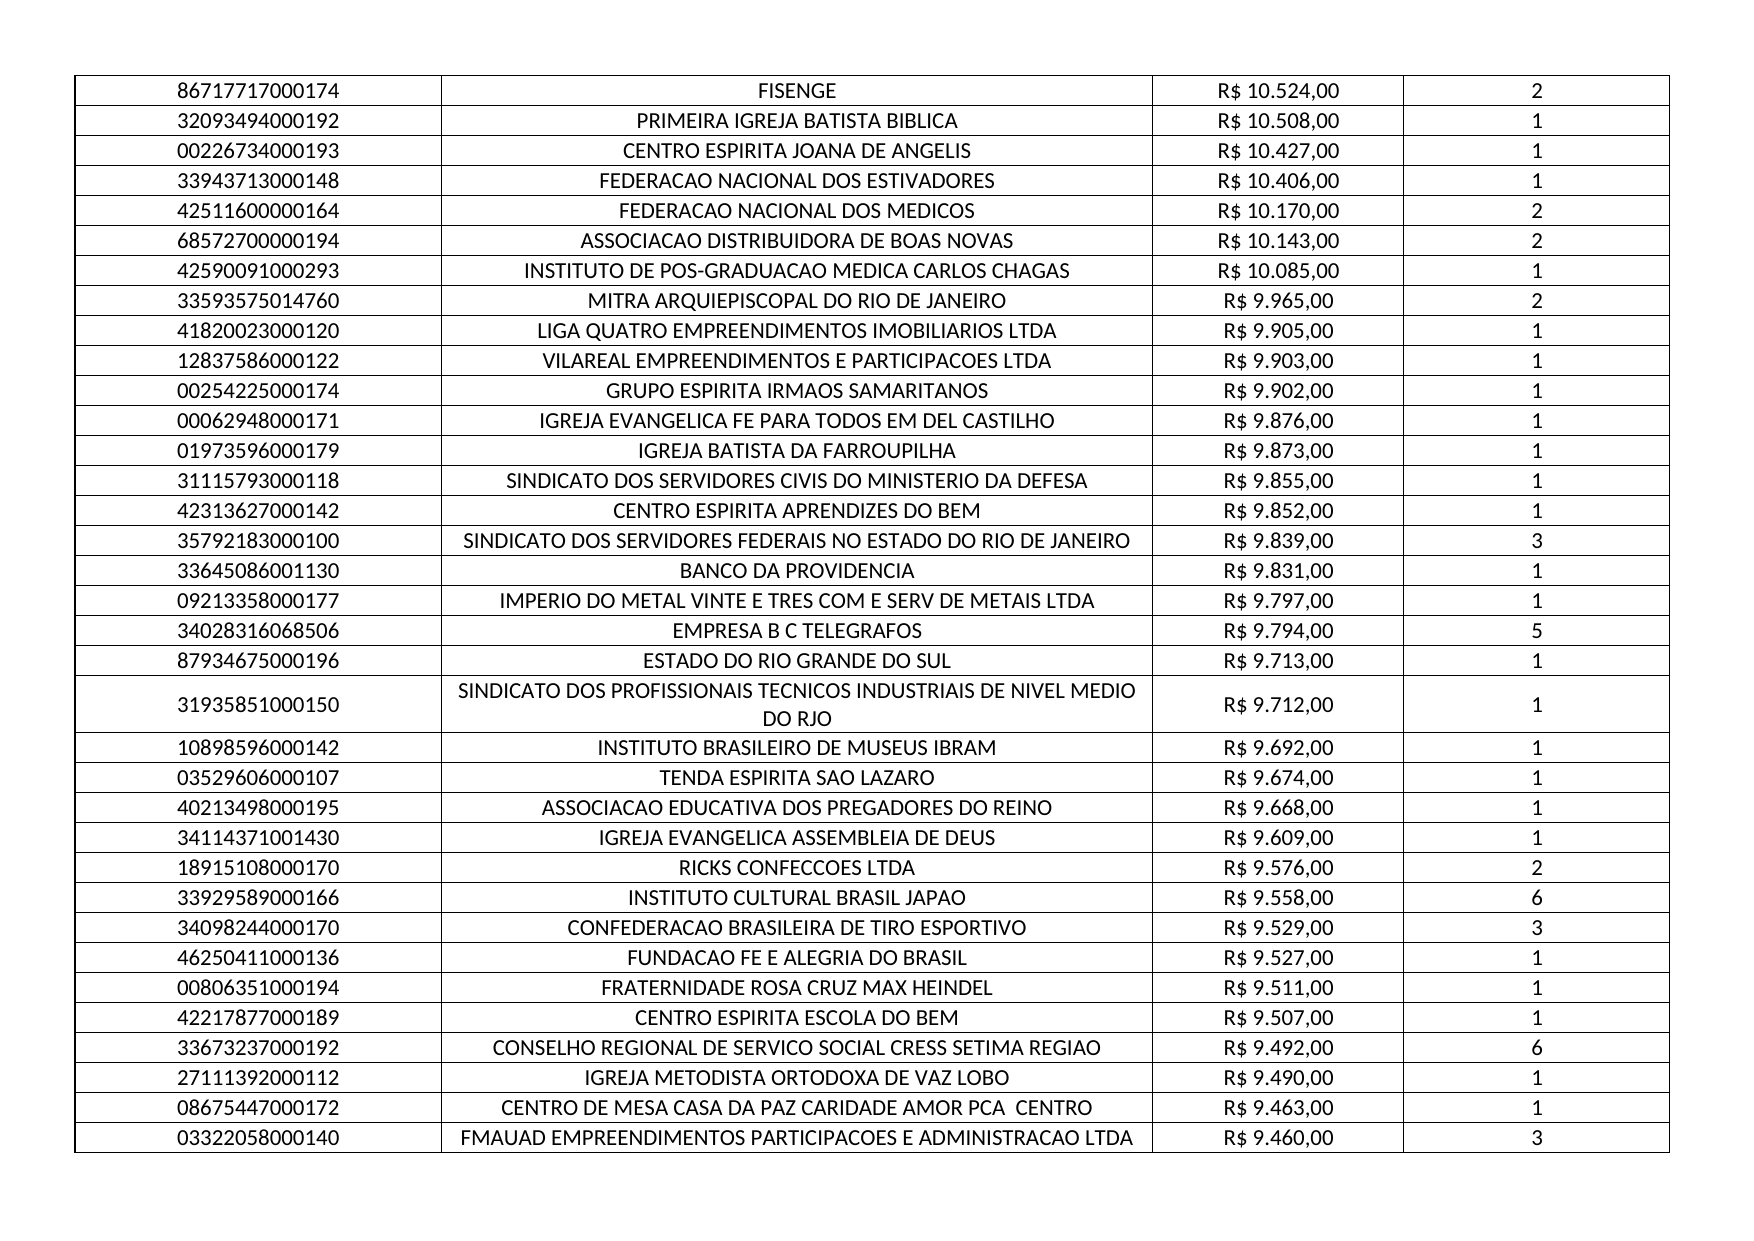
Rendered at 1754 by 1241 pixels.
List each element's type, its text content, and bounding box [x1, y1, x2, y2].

table_cell 42590091000293 [76, 256, 441, 285]
table_cell 42511600000164 [76, 196, 441, 225]
table_cell 33645086001130 [76, 556, 441, 585]
table_cell R$ 9.609,00 [1153, 823, 1403, 852]
table_cell SINDICATO DOS PROFISSIONAIS TECNICOS INDUSTRIAIS DE NIVEL MEDIO DO RJO [442, 676, 1152, 732]
table_cell R$ 10.085,00 [1153, 256, 1403, 285]
table_cell 5 [1404, 616, 1669, 645]
table_cell 35792183000100 [76, 526, 441, 555]
table_cell R$ 9.511,00 [1153, 973, 1403, 1002]
table_cell 6 [1404, 1033, 1669, 1062]
table_cell R$ 10.524,00 [1153, 76, 1403, 105]
table_cell CENTRO ESPIRITA ESCOLA DO BEM [442, 1003, 1152, 1032]
table_cell R$ 9.902,00 [1153, 376, 1403, 405]
table_cell R$ 9.712,00 [1153, 676, 1403, 732]
table_cell 1 [1404, 496, 1669, 525]
table_cell R$ 9.692,00 [1153, 733, 1403, 762]
table_cell 31935851000150 [76, 676, 441, 732]
table_cell 1 [1404, 1093, 1669, 1122]
table_cell CONFEDERACAO BRASILEIRA DE TIRO ESPORTIVO [442, 913, 1152, 942]
table_cell R$ 9.713,00 [1153, 646, 1403, 675]
table_cell 86717717000174 [76, 76, 441, 105]
table_cell 33929589000166 [76, 883, 441, 912]
table_cell R$ 9.794,00 [1153, 616, 1403, 645]
table_cell 34028316068506 [76, 616, 441, 645]
table_cell MITRA ARQUIEPISCOPAL DO RIO DE JANEIRO [442, 286, 1152, 315]
table_cell R$ 9.529,00 [1153, 913, 1403, 942]
table_cell 46250411000136 [76, 943, 441, 972]
table_cell RICKS CONFECCOES LTDA [442, 853, 1152, 882]
table_cell 40213498000195 [76, 793, 441, 822]
table_cell ASSOCIACAO EDUCATIVA DOS PREGADORES DO REINO [442, 793, 1152, 822]
table_cell 34098244000170 [76, 913, 441, 942]
table_cell 34114371001430 [76, 823, 441, 852]
table_cell 3 [1404, 1123, 1669, 1152]
table_cell GRUPO ESPIRITA IRMAOS SAMARITANOS [442, 376, 1152, 405]
table_cell 1 [1404, 256, 1669, 285]
table_cell VILAREAL EMPREENDIMENTOS E PARTICIPACOES LTDA [442, 346, 1152, 375]
table_cell 01973596000179 [76, 436, 441, 465]
table_cell 1 [1404, 316, 1669, 345]
table_cell R$ 9.507,00 [1153, 1003, 1403, 1032]
table_cell R$ 9.839,00 [1153, 526, 1403, 555]
table_cell 32093494000192 [76, 106, 441, 135]
table_cell R$ 9.460,00 [1153, 1123, 1403, 1152]
table_cell 08675447000172 [76, 1093, 441, 1122]
table_cell R$ 9.876,00 [1153, 406, 1403, 435]
table_cell FRATERNIDADE ROSA CRUZ MAX HEINDEL [442, 973, 1152, 1002]
table_cell R$ 9.576,00 [1153, 853, 1403, 882]
table_cell R$ 9.852,00 [1153, 496, 1403, 525]
table_cell FEDERACAO NACIONAL DOS ESTIVADORES [442, 166, 1152, 195]
table_cell 1 [1404, 406, 1669, 435]
table_cell FEDERACAO NACIONAL DOS MEDICOS [442, 196, 1152, 225]
table_cell R$ 9.797,00 [1153, 586, 1403, 615]
table_cell 6 [1404, 883, 1669, 912]
table_cell 1 [1404, 1003, 1669, 1032]
table_cell 00062948000171 [76, 406, 441, 435]
table_cell R$ 9.463,00 [1153, 1093, 1403, 1122]
table_cell FUNDACAO FE E ALEGRIA DO BRASIL [442, 943, 1152, 972]
table_cell LIGA QUATRO EMPREENDIMENTOS IMOBILIARIOS LTDA [442, 316, 1152, 345]
table_cell 1 [1404, 676, 1669, 732]
table_cell 1 [1404, 973, 1669, 1002]
table_cell TENDA ESPIRITA SAO LAZARO [442, 763, 1152, 792]
table_cell 03529606000107 [76, 763, 441, 792]
table_cell SINDICATO DOS SERVIDORES CIVIS DO MINISTERIO DA DEFESA [442, 466, 1152, 495]
table_cell R$ 10.406,00 [1153, 166, 1403, 195]
table_cell 1 [1404, 1063, 1669, 1092]
table_cell CENTRO ESPIRITA APRENDIZES DO BEM [442, 496, 1152, 525]
table_cell 68572700000194 [76, 226, 441, 255]
table_cell 1 [1404, 436, 1669, 465]
table_cell R$ 9.855,00 [1153, 466, 1403, 495]
table_cell 12837586000122 [76, 346, 441, 375]
table_cell 87934675000196 [76, 646, 441, 675]
table_cell IGREJA EVANGELICA FE PARA TODOS EM DEL CASTILHO [442, 406, 1152, 435]
table_cell 42313627000142 [76, 496, 441, 525]
table_cell R$ 9.527,00 [1153, 943, 1403, 972]
table_cell R$ 9.831,00 [1153, 556, 1403, 585]
table_cell R$ 9.674,00 [1153, 763, 1403, 792]
table_cell 03322058000140 [76, 1123, 441, 1152]
table_cell 2 [1404, 853, 1669, 882]
table_cell 09213358000177 [76, 586, 441, 615]
table_cell 1 [1404, 376, 1669, 405]
table_cell 1 [1404, 136, 1669, 165]
table_cell INSTITUTO BRASILEIRO DE MUSEUS IBRAM [442, 733, 1152, 762]
table_cell 2 [1404, 196, 1669, 225]
table_cell R$ 10.427,00 [1153, 136, 1403, 165]
table_cell ESTADO DO RIO GRANDE DO SUL [442, 646, 1152, 675]
table_cell 1 [1404, 106, 1669, 135]
table_cell 1 [1404, 733, 1669, 762]
table_cell R$ 10.143,00 [1153, 226, 1403, 255]
table_cell R$ 9.492,00 [1153, 1033, 1403, 1062]
table_cell 3 [1404, 526, 1669, 555]
table_cell FISENGE [442, 76, 1152, 105]
table_cell CENTRO ESPIRITA JOANA DE ANGELIS [442, 136, 1152, 165]
table_cell 18915108000170 [76, 853, 441, 882]
table_cell 00226734000193 [76, 136, 441, 165]
table_cell 00806351000194 [76, 973, 441, 1002]
table_cell 1 [1404, 793, 1669, 822]
table_cell R$ 9.965,00 [1153, 286, 1403, 315]
table_cell R$ 10.170,00 [1153, 196, 1403, 225]
table_cell R$ 9.873,00 [1153, 436, 1403, 465]
table_cell 33593575014760 [76, 286, 441, 315]
table_cell 33943713000148 [76, 166, 441, 195]
table_cell 1 [1404, 586, 1669, 615]
table_cell SINDICATO DOS SERVIDORES FEDERAIS NO ESTADO DO RIO DE JANEIRO [442, 526, 1152, 555]
table_cell 1 [1404, 466, 1669, 495]
table_cell 33673237000192 [76, 1033, 441, 1062]
table_cell INSTITUTO CULTURAL BRASIL JAPAO [442, 883, 1152, 912]
table_cell R$ 9.668,00 [1153, 793, 1403, 822]
table_cell CENTRO DE MESA CASA DA PAZ CARIDADE AMOR PCA CENTRO [442, 1093, 1152, 1122]
table_cell 1 [1404, 556, 1669, 585]
table_cell 1 [1404, 166, 1669, 195]
table_cell 2 [1404, 76, 1669, 105]
table_cell 42217877000189 [76, 1003, 441, 1032]
table_cell 10898596000142 [76, 733, 441, 762]
table_cell IGREJA BATISTA DA FARROUPILHA [442, 436, 1152, 465]
table_cell 1 [1404, 346, 1669, 375]
table_cell CONSELHO REGIONAL DE SERVICO SOCIAL CRESS SETIMA REGIAO [442, 1033, 1152, 1062]
table_cell 41820023000120 [76, 316, 441, 345]
table_cell 3 [1404, 913, 1669, 942]
table_cell R$ 9.558,00 [1153, 883, 1403, 912]
table_cell EMPRESA B C TELEGRAFOS [442, 616, 1152, 645]
table_cell R$ 9.905,00 [1153, 316, 1403, 345]
table_cell PRIMEIRA IGREJA BATISTA BIBLICA [442, 106, 1152, 135]
table_cell BANCO DA PROVIDENCIA [442, 556, 1152, 585]
table_cell 1 [1404, 823, 1669, 852]
table_cell FMAUAD EMPREENDIMENTOS PARTICIPACOES E ADMINISTRACAO LTDA [442, 1123, 1152, 1152]
table_cell 1 [1404, 763, 1669, 792]
table_cell IGREJA EVANGELICA ASSEMBLEIA DE DEUS [442, 823, 1152, 852]
table_cell 2 [1404, 286, 1669, 315]
table_cell R$ 10.508,00 [1153, 106, 1403, 135]
table_cell 00254225000174 [76, 376, 441, 405]
table_cell R$ 9.903,00 [1153, 346, 1403, 375]
table_cell 27111392000112 [76, 1063, 441, 1092]
table_cell 1 [1404, 646, 1669, 675]
table_cell 31115793000118 [76, 466, 441, 495]
table_cell IMPERIO DO METAL VINTE E TRES COM E SERV DE METAIS LTDA [442, 586, 1152, 615]
table_cell IGREJA METODISTA ORTODOXA DE VAZ LOBO [442, 1063, 1152, 1092]
table_cell 1 [1404, 943, 1669, 972]
table_cell INSTITUTO DE POS-GRADUACAO MEDICA CARLOS CHAGAS [442, 256, 1152, 285]
table_cell 2 [1404, 226, 1669, 255]
table_cell R$ 9.490,00 [1153, 1063, 1403, 1092]
table_cell ASSOCIACAO DISTRIBUIDORA DE BOAS NOVAS [442, 226, 1152, 255]
